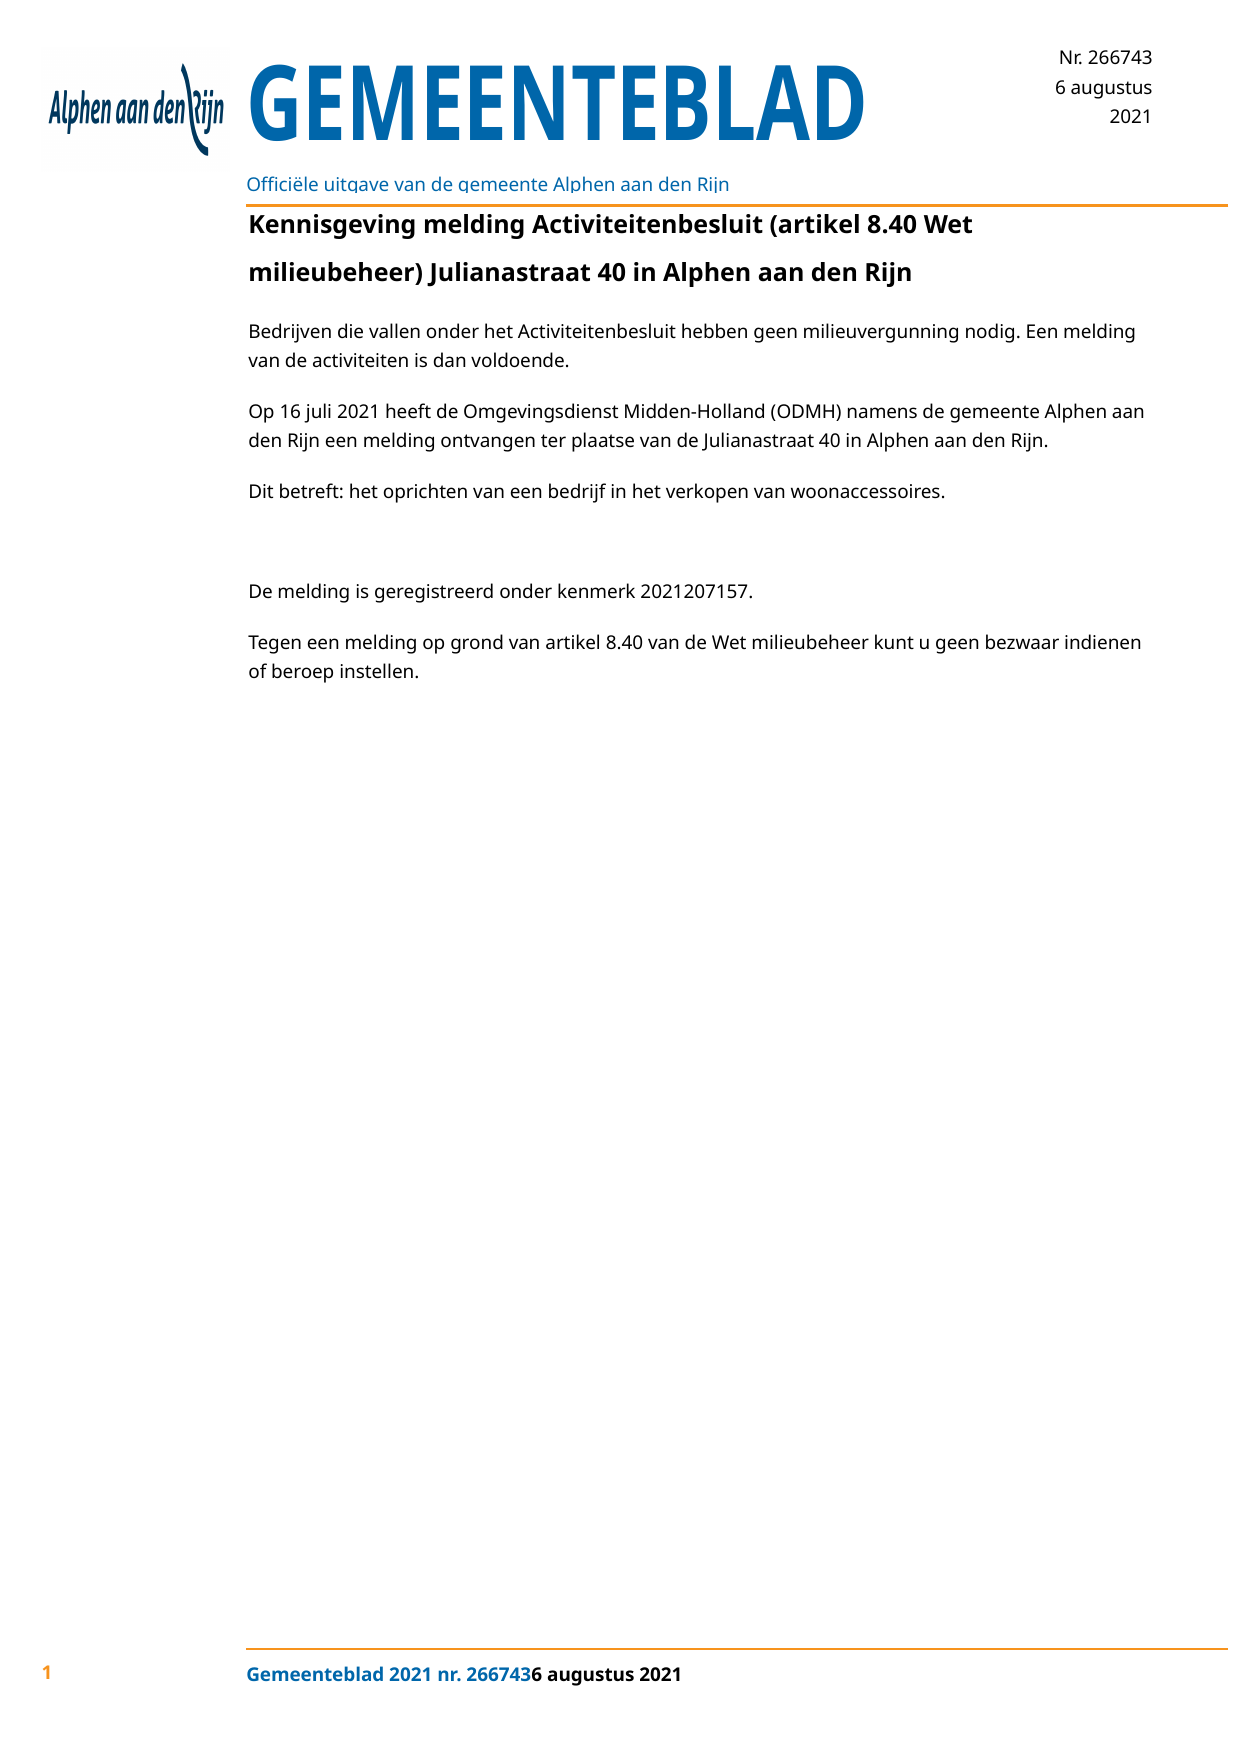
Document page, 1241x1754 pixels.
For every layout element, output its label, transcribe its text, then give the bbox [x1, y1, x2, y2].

text Tegen een melding op grond van artikel 8.40 van de Wet milieubeheer kunt u geen bezwaar indienen of beroep instellen. [248, 629, 1152, 684]
text De melding is geregistreerd onder kenmerk 2021207157. [248, 579, 1152, 604]
picture [41, 47, 231, 172]
text Op 16 juli 2021 heeft de Omgevingsdienst Midden-Holland (ODMH) namens de gemeente Alphen aan den Rijn een melding ontvangen ter plaatse van de Julianastraat 40 in Alphen aan den Rijn. [248, 398, 1152, 453]
text Kennisgeving melding Activiteitenbesluit (artikel 8.40 Wet milieubeheer) Julianastraat 40 in Alphen aan den Rijn [248, 207, 1152, 288]
text Dit betreft: het oprichten van een bedrijf in het verkopen van woonaccessoires. [248, 478, 1152, 504]
text Bedrijven die vallen onder het Activiteitenbesluit hebben geen milieuvergunning nodig. Een melding van de activiteiten is dan voldoende. [248, 318, 1152, 373]
